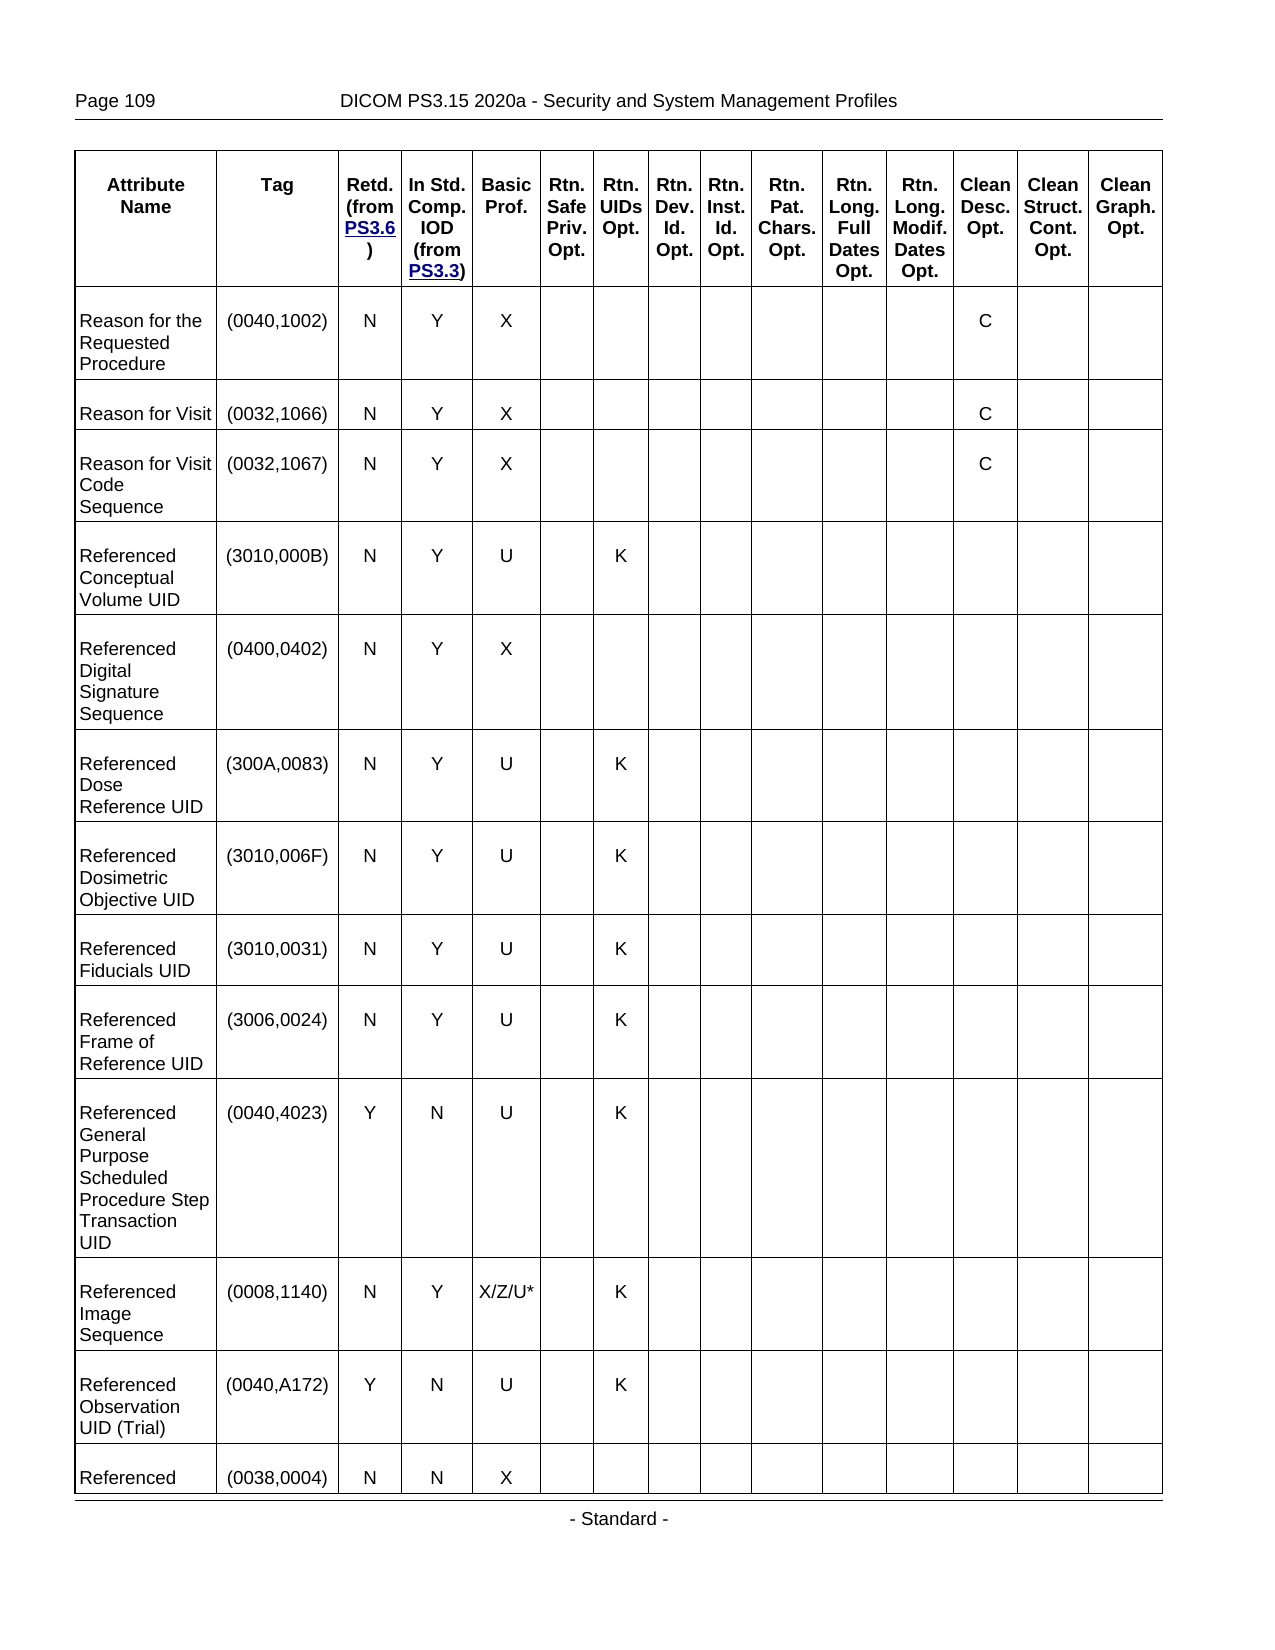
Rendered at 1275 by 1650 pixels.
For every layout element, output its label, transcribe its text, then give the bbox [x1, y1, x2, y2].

table_cell [701, 986, 751, 1078]
table_cell [541, 287, 593, 379]
table_cell [887, 615, 953, 728]
table_cell K [594, 522, 648, 614]
table_cell U [473, 1079, 540, 1257]
table_cell [1089, 380, 1162, 428]
table_cell Referenced Dosimetric Objective UID [76, 822, 216, 914]
table_cell (0040,1002) [217, 287, 338, 379]
table_cell [649, 522, 700, 614]
table_cell [701, 915, 751, 985]
table_cell [954, 915, 1017, 985]
table_cell (3010,000B) [217, 522, 338, 614]
table_cell [701, 822, 751, 914]
table_cell [1089, 915, 1162, 985]
table_cell [823, 730, 886, 821]
table_cell [541, 986, 593, 1078]
table_cell [823, 380, 886, 428]
table_cell Referenced [76, 1444, 216, 1492]
table_cell K [594, 1079, 648, 1257]
table_cell [887, 287, 953, 379]
table_header Rtn. Pat. Chars. Opt. [752, 151, 822, 286]
table_cell (300A,0083) [217, 730, 338, 821]
table_header Retd. (from PS3.6) [339, 151, 401, 286]
table_cell [752, 730, 822, 821]
table_cell [649, 915, 700, 985]
table_cell [887, 1079, 953, 1257]
table_cell [887, 986, 953, 1078]
table_cell K [594, 915, 648, 985]
table_cell [649, 1258, 700, 1350]
table_cell [1018, 287, 1088, 379]
table_cell Y [402, 1258, 472, 1350]
table_cell N [339, 380, 401, 428]
table_cell K [594, 986, 648, 1078]
table_cell (3006,0024) [217, 986, 338, 1078]
table_cell Y [402, 986, 472, 1078]
table_cell N [339, 915, 401, 985]
table_cell X [473, 430, 540, 521]
table_cell [701, 522, 751, 614]
table_cell [649, 730, 700, 821]
table_cell Referenced Digital Signature Sequence [76, 615, 216, 728]
table_cell [752, 380, 822, 428]
table_cell [752, 430, 822, 521]
table_cell N [402, 1351, 472, 1443]
table_cell [954, 522, 1017, 614]
table_cell Y [402, 380, 472, 428]
table_header Clean Graph. Opt. [1089, 151, 1162, 286]
table_cell [954, 730, 1017, 821]
table_cell [752, 822, 822, 914]
table_cell [649, 1351, 700, 1443]
table_cell [649, 822, 700, 914]
table_cell Y [402, 915, 472, 985]
table_cell (0038,0004) [217, 1444, 338, 1492]
table_cell [649, 1444, 700, 1492]
table_cell X [473, 1444, 540, 1492]
table_cell [887, 522, 953, 614]
table_cell Y [339, 1079, 401, 1257]
table_cell X [473, 380, 540, 428]
table_header Rtn. Dev. Id. Opt. [649, 151, 700, 286]
table_cell [1018, 1444, 1088, 1492]
table_header Tag [217, 151, 338, 286]
table_cell Y [402, 730, 472, 821]
table_cell [823, 615, 886, 728]
table_cell (3010,0031) [217, 915, 338, 985]
table_cell Reason for Visit Code Sequence [76, 430, 216, 521]
table_cell [1018, 1079, 1088, 1257]
table_cell N [339, 986, 401, 1078]
table_cell [1089, 287, 1162, 379]
table_cell (0040,A172) [217, 1351, 338, 1443]
table_cell [649, 986, 700, 1078]
table_cell [954, 822, 1017, 914]
table_cell [887, 1444, 953, 1492]
table_cell [649, 430, 700, 521]
table_cell [1018, 1351, 1088, 1443]
table_cell [541, 522, 593, 614]
table_header Clean Struct. Cont. Opt. [1018, 151, 1088, 286]
table_header Attribute Name [76, 151, 216, 286]
table_cell [1018, 915, 1088, 985]
table_cell (0032,1066) [217, 380, 338, 428]
table_cell [1018, 430, 1088, 521]
table_cell Reason for Visit [76, 380, 216, 428]
table_cell [1089, 986, 1162, 1078]
table_cell U [473, 822, 540, 914]
table_cell [954, 1444, 1017, 1492]
table_cell [1089, 1351, 1162, 1443]
table_cell U [473, 522, 540, 614]
table_cell [1018, 822, 1088, 914]
table_cell [541, 430, 593, 521]
table_cell [541, 1351, 593, 1443]
table_cell N [339, 822, 401, 914]
table_cell [887, 915, 953, 985]
table_cell [1089, 1444, 1162, 1492]
table_cell [1018, 1258, 1088, 1350]
table_cell Referenced Image Sequence [76, 1258, 216, 1350]
table_cell [752, 615, 822, 728]
table_cell (0040,4023) [217, 1079, 338, 1257]
table_cell [594, 615, 648, 728]
table_cell [1018, 380, 1088, 428]
table_cell U [473, 986, 540, 1078]
table_cell [701, 1258, 751, 1350]
table_cell [954, 1258, 1017, 1350]
table_cell [701, 615, 751, 728]
table_cell [823, 822, 886, 914]
table_cell [752, 986, 822, 1078]
table_cell [752, 915, 822, 985]
table_cell Y [402, 430, 472, 521]
table_cell [752, 1258, 822, 1350]
table_cell (0400,0402) [217, 615, 338, 728]
table_cell Y [402, 287, 472, 379]
table_cell [954, 615, 1017, 728]
table_cell [541, 1258, 593, 1350]
table_cell X [473, 615, 540, 728]
table_cell [954, 1079, 1017, 1257]
table_header Basic Prof. [473, 151, 540, 286]
table_cell [823, 287, 886, 379]
table_cell [1089, 1079, 1162, 1257]
table_cell [701, 1079, 751, 1257]
table_cell K [594, 730, 648, 821]
table_cell C [954, 430, 1017, 521]
table_cell [1018, 522, 1088, 614]
table_cell N [402, 1079, 472, 1257]
table_cell [887, 430, 953, 521]
table_cell Referenced Conceptual Volume UID [76, 522, 216, 614]
table_cell [701, 730, 751, 821]
table_cell [541, 615, 593, 728]
table_cell X/Z/U* [473, 1258, 540, 1350]
table_cell [1089, 822, 1162, 914]
table_cell [594, 287, 648, 379]
table_cell Y [402, 822, 472, 914]
table_cell [1089, 730, 1162, 821]
table_cell [541, 915, 593, 985]
table_cell [1089, 430, 1162, 521]
table_cell [823, 915, 886, 985]
table_cell [594, 1444, 648, 1492]
table_cell [649, 380, 700, 428]
table_cell K [594, 1258, 648, 1350]
table_cell [752, 522, 822, 614]
table_cell [649, 287, 700, 379]
table_cell N [339, 430, 401, 521]
table_cell [887, 1351, 953, 1443]
table_header Rtn. Safe Priv. Opt. [541, 151, 593, 286]
table_cell [701, 1444, 751, 1492]
table_cell N [402, 1444, 472, 1492]
table_cell Y [402, 522, 472, 614]
table_cell [887, 380, 953, 428]
table_header In Std. Comp. IOD (from PS3.3) [402, 151, 472, 286]
table_cell [887, 822, 953, 914]
table_cell [541, 730, 593, 821]
table_cell [752, 1351, 822, 1443]
table_cell C [954, 380, 1017, 428]
table_cell N [339, 287, 401, 379]
table_cell [1089, 522, 1162, 614]
table_header Rtn. UIDs Opt. [594, 151, 648, 286]
table_cell N [339, 522, 401, 614]
table_cell U [473, 1351, 540, 1443]
table_cell [752, 1444, 822, 1492]
table_cell N [339, 615, 401, 728]
table_cell [887, 1258, 953, 1350]
table_cell [541, 822, 593, 914]
table_cell U [473, 730, 540, 821]
table_header Rtn. Long. Full Dates Opt. [823, 151, 886, 286]
table_cell Reason for the Requested Procedure [76, 287, 216, 379]
table_cell [823, 1351, 886, 1443]
table_cell [752, 287, 822, 379]
table_cell (0008,1140) [217, 1258, 338, 1350]
table_cell N [339, 1444, 401, 1492]
table_cell Y [402, 615, 472, 728]
table_cell [541, 1079, 593, 1257]
table_cell K [594, 1351, 648, 1443]
table_cell [823, 1079, 886, 1257]
table_cell [649, 1079, 700, 1257]
table_cell [541, 1444, 593, 1492]
table_cell [954, 1351, 1017, 1443]
table_cell (0032,1067) [217, 430, 338, 521]
table_cell Referenced Dose Reference UID [76, 730, 216, 821]
table_cell [823, 986, 886, 1078]
table_cell Referenced Fiducials UID [76, 915, 216, 985]
table_cell [954, 986, 1017, 1078]
table_header Clean Desc. Opt. [954, 151, 1017, 286]
table_header Rtn. Long. Modif. Dates Opt. [887, 151, 953, 286]
table_cell Y [339, 1351, 401, 1443]
table_cell [649, 615, 700, 728]
table_cell C [954, 287, 1017, 379]
table_cell [701, 380, 751, 428]
table_cell [594, 380, 648, 428]
table_cell [1089, 615, 1162, 728]
table_cell [1089, 1258, 1162, 1350]
table_cell U [473, 915, 540, 985]
table_cell [823, 1258, 886, 1350]
table_cell [1018, 730, 1088, 821]
table_cell Referenced Observation UID (Trial) [76, 1351, 216, 1443]
table_cell [823, 430, 886, 521]
table_cell N [339, 730, 401, 821]
table_cell [594, 430, 648, 521]
table_cell [701, 430, 751, 521]
table_cell [701, 287, 751, 379]
table_cell N [339, 1258, 401, 1350]
table_cell [541, 380, 593, 428]
table_cell [823, 522, 886, 614]
table_header Rtn. Inst. Id. Opt. [701, 151, 751, 286]
table_cell X [473, 287, 540, 379]
table_cell [823, 1444, 886, 1492]
table_cell [1018, 986, 1088, 1078]
table_cell (3010,006F) [217, 822, 338, 914]
table_cell [752, 1079, 822, 1257]
table_cell K [594, 822, 648, 914]
table_cell [701, 1351, 751, 1443]
table_cell [887, 730, 953, 821]
table_cell Referenced General Purpose Scheduled Procedure Step Transaction UID [76, 1079, 216, 1257]
table_cell Referenced Frame of Reference UID [76, 986, 216, 1078]
table_cell [1018, 615, 1088, 728]
